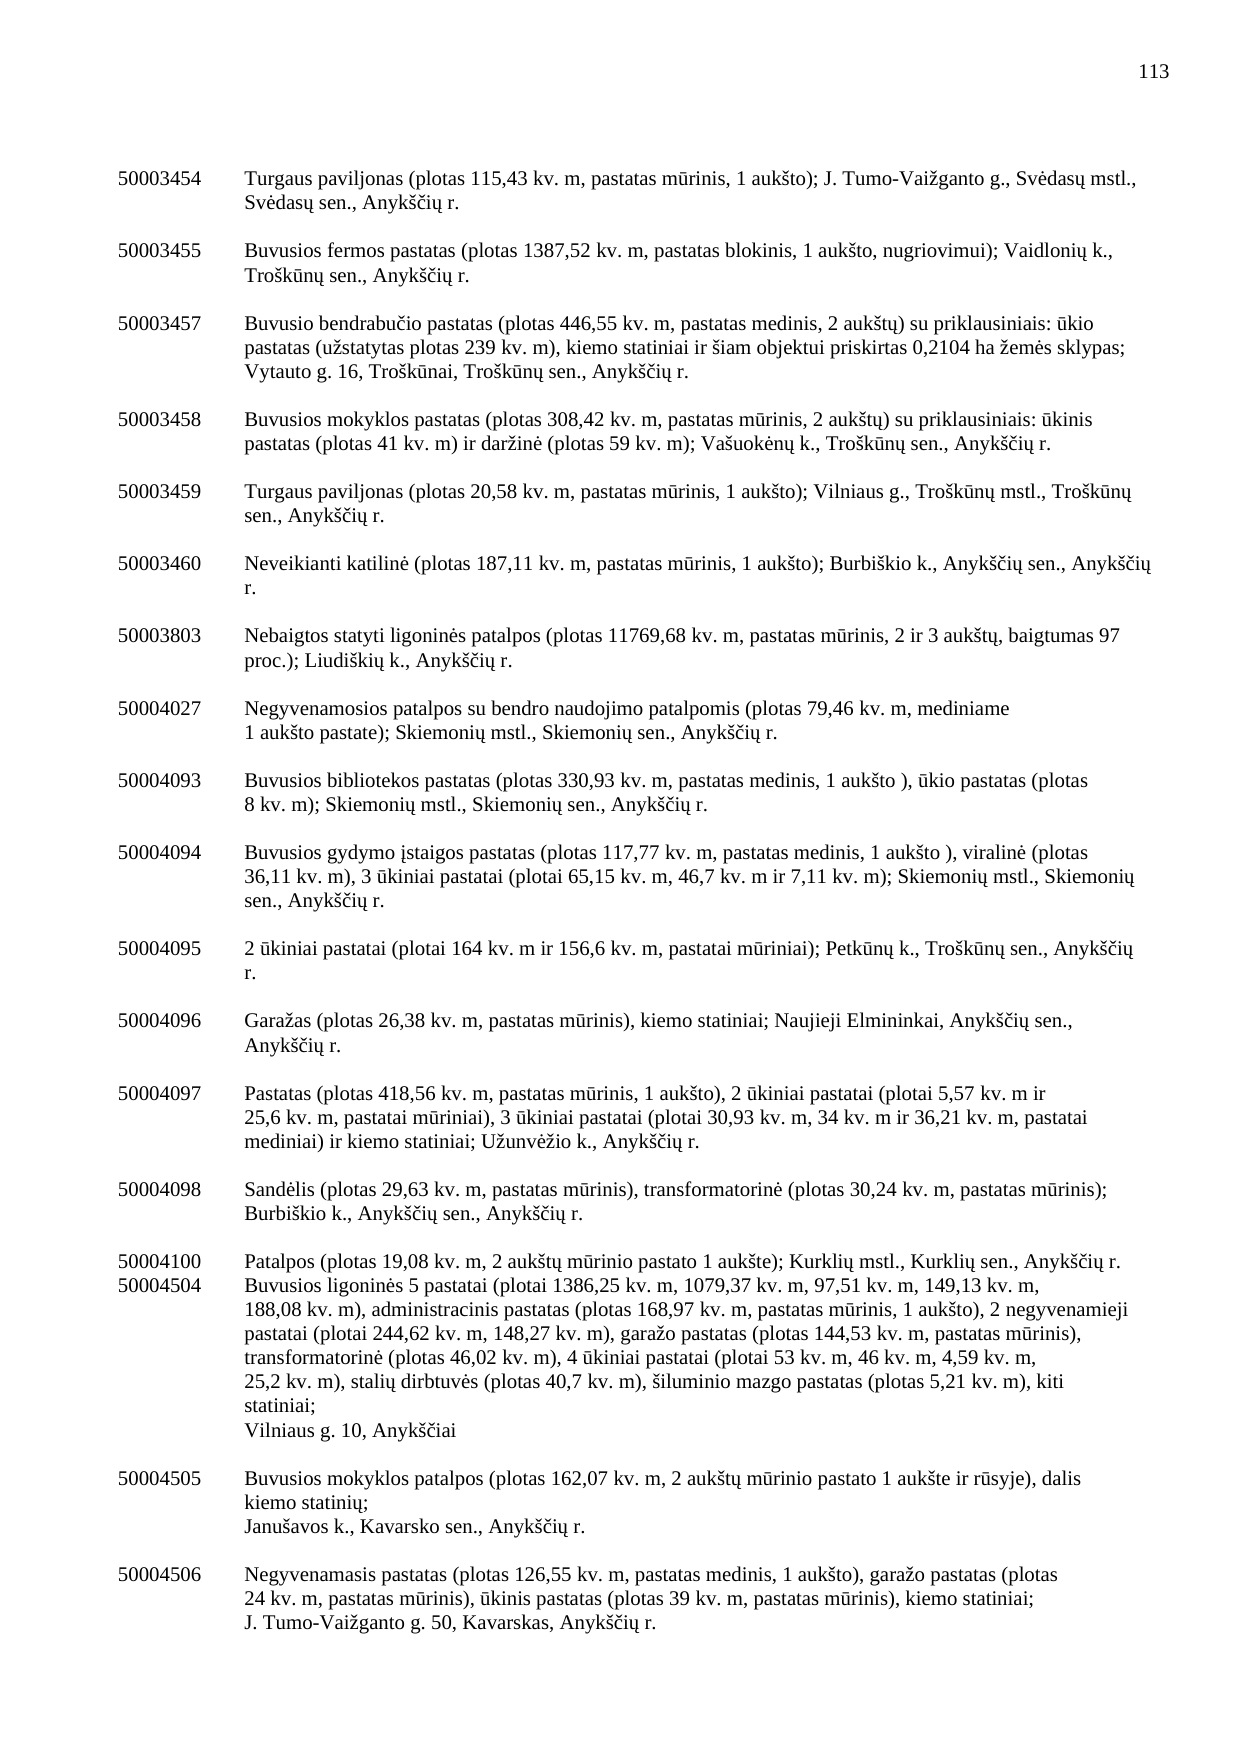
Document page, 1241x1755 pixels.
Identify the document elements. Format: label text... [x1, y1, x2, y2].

table_cell [1198, 287, 1207, 311]
table_cell [1198, 624, 1207, 672]
table_cell [1207, 768, 1240, 816]
table_cell [1193, 311, 1198, 383]
table_cell [1198, 696, 1207, 744]
table_cell [1148, 1466, 1163, 1538]
table_cell [1178, 311, 1192, 383]
table_cell [1163, 407, 1178, 455]
table_cell 50004504 [101, 1273, 233, 1442]
table_cell [101, 1634, 1198, 1658]
table_cell [1163, 696, 1178, 744]
table_cell [1193, 624, 1198, 672]
table_cell [1207, 118, 1240, 142]
table_cell [1207, 624, 1240, 672]
table_cell [1207, 287, 1240, 311]
table_cell [1198, 672, 1207, 696]
table_cell [1178, 1466, 1192, 1538]
table_cell [1207, 816, 1240, 840]
table_cell [1198, 1273, 1207, 1442]
table_cell [1148, 840, 1163, 912]
table_cell Buvusios ligoninės 5 pastatai (plotai 1386,25 kv. m, 1079,37 kv. m, 97,51 kv. m, 149,13 kv. m, 188,08 kv. m), administracinis pastatas (plotas 168,97 kv. m, pastatas mūrinis, 1 aukšto), 2 negyvenamieji pastatai (plotai 244,62 kv. m, 148,27 kv. m), garažo pastatas (plotas 144,53 kv. m, pastatas mūrinis), transformatorinė (plotas 46,02 kv. m), 4 ūkiniai pastatai (plotai 53 kv. m, 46 kv. m, 4,59 kv. m, 25,2 kv. m), stalių dirbtuvės (plotas 40,7 kv. m), šiluminio mazgo pastatas (plotas 5,21 kv. m), kiti statiniai; Vilniaus g. 10, Anykščiai [233, 1273, 1148, 1442]
table_cell [101, 214, 1198, 238]
table_cell [1207, 1562, 1240, 1634]
table_cell [1198, 214, 1207, 238]
table_cell [1198, 383, 1207, 407]
table_cell Nebaigtos statyti ligoninės patalpos (plotas 11769,68 kv. m, pastatas mūrinis, 2 ir 3 aukštų, baigtumas 97 proc.); Liudiškių k., Anykščių r. [233, 624, 1148, 672]
table_cell 50004094 [101, 840, 233, 912]
table_cell [1207, 1538, 1240, 1562]
table_cell [1178, 696, 1192, 744]
table_cell Buvusios mokyklos patalpos (plotas 162,07 kv. m, 2 aukštų mūrinio pastato 1 aukšte ir rūsyje), dalis kiemo statinių; Janušavos k., Kavarsko sen., Anykščių r. [233, 1466, 1148, 1538]
table_cell [1198, 1225, 1207, 1249]
table_cell [1163, 936, 1178, 984]
table_cell [1207, 672, 1240, 696]
table_cell Neveikianti katilinė (plotas 187,11 kv. m, pastatas mūrinis, 1 aukšto); Burbiškio k., Anykščių sen., Anykščių r. [233, 551, 1178, 599]
table_cell [101, 142, 1198, 166]
table_cell 50003458 [101, 407, 233, 455]
table_cell Buvusio bendrabučio pastatas (plotas 446,55 kv. m, pastatas medinis, 2 aukštų) su priklausiniais: ūkio pastatas (užstatytas plotas 239 kv. m), kiemo statiniai ir šiam objektui priskirtas 0,2104 ha žemės sklypas; Vytauto g. 16, Troškūnai, Troškūnų sen., Anykščių r. [233, 311, 1148, 383]
table_cell [101, 744, 1198, 768]
table_cell [1207, 1009, 1240, 1057]
table_cell [1198, 455, 1207, 479]
table_cell [1148, 624, 1163, 672]
table_cell [1193, 239, 1198, 287]
table_cell [1198, 407, 1207, 455]
table_cell [1207, 696, 1240, 744]
table_cell [1178, 1273, 1192, 1442]
table_cell [1163, 840, 1178, 912]
table_cell [1178, 551, 1192, 599]
table_cell [1207, 551, 1240, 599]
table_cell [1207, 455, 1240, 479]
table_cell [101, 912, 1198, 936]
table_cell [1178, 1562, 1192, 1634]
table_cell [1178, 624, 1192, 672]
table_cell [1148, 1562, 1163, 1634]
table_cell [101, 287, 1198, 311]
table_cell [1207, 214, 1240, 238]
table_cell Buvusios fermos pastatas (plotas 1387,52 kv. m, pastatas blokinis, 1 aukšto, nugriovimui); Vaidlonių k., Troškūnų sen., Anykščių r. [233, 239, 1148, 287]
table_cell 50004027 [101, 696, 233, 744]
table_cell [1178, 1009, 1192, 1057]
table_cell [1198, 1009, 1207, 1057]
table_cell [1148, 1273, 1163, 1442]
table_cell 50004097 [101, 1081, 233, 1153]
table_cell [1193, 840, 1198, 912]
table_cell [1198, 816, 1207, 840]
table_cell [1198, 551, 1207, 599]
table_cell Garažas (plotas 26,38 kv. m, pastatas mūrinis), kiemo statiniai; Naujieji Elmininkai, Anykščių sen., Anykščių r. [233, 1009, 1148, 1057]
table_cell [1178, 840, 1192, 912]
table_cell 50004093 [101, 768, 233, 816]
table_cell [1163, 624, 1178, 672]
table_cell [1198, 1153, 1207, 1177]
table_cell [1198, 1466, 1207, 1538]
table_cell [1193, 1249, 1198, 1273]
table_cell [1193, 1562, 1198, 1634]
table_cell 50004098 [101, 1177, 233, 1225]
table_cell [1207, 1057, 1240, 1081]
table_cell [1207, 1081, 1240, 1153]
table_cell [1163, 166, 1178, 214]
table_cell [101, 455, 1198, 479]
table_cell [1178, 239, 1192, 287]
table_cell [1163, 768, 1178, 816]
table_cell [1207, 1442, 1240, 1466]
table_cell 50004100 [101, 1249, 233, 1273]
table_cell [101, 1442, 1198, 1466]
table_cell [1207, 479, 1240, 527]
table_cell [1178, 166, 1192, 214]
table_cell [1193, 936, 1198, 984]
table_cell [1198, 1177, 1207, 1225]
table_cell [1207, 239, 1240, 287]
table_cell [1148, 1249, 1163, 1273]
table_cell [1207, 1634, 1240, 1658]
table_cell [1163, 1466, 1178, 1538]
table_cell [1193, 1273, 1198, 1442]
table_cell [101, 1153, 1198, 1177]
table_cell [1148, 936, 1163, 984]
table_cell Negyvenamosios patalpos su bendro naudojimo patalpomis (plotas 79,46 kv. m, mediniame 1 aukšto pastate); Skiemonių mstl., Skiemonių sen., Anykščių r. [233, 696, 1148, 744]
table_cell [1207, 311, 1240, 383]
table_cell 50003460 [101, 551, 233, 599]
table_cell Buvusios bibliotekos pastatas (plotas 330,93 kv. m, pastatas medinis, 1 aukšto ), ūkio pastatas (plotas 8 kv. m); Skiemonių mstl., Skiemonių sen., Anykščių r. [233, 768, 1148, 816]
table_cell [1207, 599, 1240, 623]
table_cell [1163, 1249, 1178, 1273]
table_cell [1178, 407, 1192, 455]
table_cell 50004506 [101, 1562, 233, 1634]
table_cell [1207, 840, 1240, 912]
table_cell [1207, 1273, 1240, 1442]
table_cell [1163, 1273, 1178, 1442]
table_cell 50003803 [101, 624, 233, 672]
table_cell [1207, 1177, 1240, 1225]
table_cell Turgaus paviljonas (plotas 115,43 kv. m, pastatas mūrinis, 1 aukšto); J. Tumo-Vaižganto g., Svėdasų mstl., Svėdasų sen., Anykščių r. [233, 166, 1148, 214]
table_cell [1198, 912, 1207, 936]
table_cell [1193, 551, 1198, 599]
table_cell [1198, 744, 1207, 768]
table_cell [1207, 1153, 1240, 1177]
table_cell Negyvenamasis pastatas (plotas 126,55 kv. m, pastatas medinis, 1 aukšto), garažo pastatas (plotas 24 kv. m, pastatas mūrinis), ūkinis pastatas (plotas 39 kv. m, pastatas mūrinis), kiemo statiniai; J. Tumo-Vaižganto g. 50, Kavarskas, Anykščių r. [233, 1562, 1148, 1634]
table_cell [1207, 527, 1240, 551]
table_cell [1178, 1249, 1192, 1273]
table_cell [1148, 239, 1163, 287]
table_cell [1148, 1177, 1163, 1225]
table_cell [1178, 1081, 1192, 1153]
table_cell [1198, 1249, 1207, 1273]
table_cell [1178, 1177, 1192, 1225]
table_cell [1163, 239, 1178, 287]
table_cell [1198, 936, 1207, 984]
table_cell [1163, 1081, 1178, 1153]
table_cell Pastatas (plotas 418,56 kv. m, pastatas mūrinis, 1 aukšto), 2 ūkiniai pastatai (plotai 5,57 kv. m ir 25,6 kv. m, pastatai mūriniai), 3 ūkiniai pastatai (plotai 30,93 kv. m, 34 kv. m ir 36,21 kv. m, pastatai mediniai) ir kiemo statiniai; Užunvėžio k., Anykščių r. [233, 1081, 1148, 1153]
table_cell [101, 118, 1198, 142]
table_cell [1163, 1562, 1178, 1634]
table_cell [1198, 166, 1207, 214]
table_cell [1198, 840, 1207, 912]
table_cell [1148, 166, 1163, 214]
table_cell [101, 1057, 1198, 1081]
table_cell [1207, 1225, 1240, 1249]
table_cell [1207, 166, 1240, 214]
table_cell [101, 383, 1198, 407]
table_cell [1178, 479, 1192, 527]
table_cell [1148, 1081, 1163, 1153]
table_cell [1198, 479, 1207, 527]
table_cell [1198, 118, 1207, 142]
table_cell [1193, 166, 1198, 214]
table_cell [1193, 768, 1198, 816]
table_cell [1207, 936, 1240, 984]
table_cell [1148, 696, 1163, 744]
table_cell [1207, 984, 1240, 1008]
table_cell [1198, 239, 1207, 287]
table_cell [1163, 311, 1178, 383]
table_cell [1163, 479, 1178, 527]
table_cell Patalpos (plotas 19,08 kv. m, 2 aukštų mūrinio pastato 1 aukšte); Kurklių mstl., Kurklių sen., Anykščių r. [233, 1249, 1148, 1273]
table_cell 50004096 [101, 1009, 233, 1057]
table_cell [1148, 479, 1163, 527]
table_cell [1198, 1081, 1207, 1153]
table_cell [1178, 936, 1192, 984]
table_cell Buvusios gydymo įstaigos pastatas (plotas 117,77 kv. m, pastatas medinis, 1 aukšto ), viralinė (plotas 36,11 kv. m), 3 ūkiniai pastatai (plotai 65,15 kv. m, 46,7 kv. m ir 7,11 kv. m); Skiemonių mstl., Skiemonių sen., Anykščių r. [233, 840, 1148, 912]
table_cell [1207, 744, 1240, 768]
table_cell [1198, 599, 1207, 623]
table_cell 50003459 [101, 479, 233, 527]
table_cell [1148, 1009, 1163, 1057]
table_cell [1193, 479, 1198, 527]
table_cell [1193, 1009, 1198, 1057]
table_cell [101, 984, 1198, 1008]
table_cell [1207, 142, 1240, 166]
table_cell [1198, 1057, 1207, 1081]
table_cell [1198, 1634, 1207, 1658]
table_cell [1148, 768, 1163, 816]
table_cell 50003455 [101, 239, 233, 287]
table_cell [1193, 1177, 1198, 1225]
table_cell [1198, 768, 1207, 816]
table_cell 50004505 [101, 1466, 233, 1538]
table_cell [1193, 407, 1198, 455]
table_cell Sandėlis (plotas 29,63 kv. m, pastatas mūrinis), transformatorinė (plotas 30,24 kv. m, pastatas mūrinis); Burbiškio k., Anykščių sen., Anykščių r. [233, 1177, 1148, 1225]
table_cell [1198, 1538, 1207, 1562]
table_cell [1198, 1562, 1207, 1634]
table_cell [1148, 407, 1163, 455]
table_cell [1193, 1081, 1198, 1153]
table_cell [1207, 1249, 1240, 1273]
table_cell [1163, 1009, 1178, 1057]
table_cell Buvusios mokyklos pastatas (plotas 308,42 kv. m, pastatas mūrinis, 2 aukštų) su priklausiniais: ūkinis pastatas (plotas 41 kv. m) ir daržinė (plotas 59 kv. m); Vašuokėnų k., Troškūnų sen., Anykščių r. [233, 407, 1148, 455]
table_cell [1198, 1442, 1207, 1466]
table_cell [1207, 383, 1240, 407]
table_cell [1163, 1177, 1178, 1225]
table_cell [101, 672, 1198, 696]
table_cell Turgaus paviljonas (plotas 20,58 kv. m, pastatas mūrinis, 1 aukšto); Vilniaus g., Troškūnų mstl., Troškūnų sen., Anykščių r. [233, 479, 1148, 527]
table_cell 50003457 [101, 311, 233, 383]
table_cell [1193, 1466, 1198, 1538]
table_cell [101, 816, 1198, 840]
table_cell [101, 1225, 1198, 1249]
table_cell [101, 527, 1198, 551]
table_cell [1207, 912, 1240, 936]
table_cell [1207, 407, 1240, 455]
table_cell [1198, 311, 1207, 383]
table_cell 2 ūkiniai pastatai (plotai 164 kv. m ir 156,6 kv. m, pastatai mūriniai); Petkūnų k., Troškūnų sen., Anykščių r. [233, 936, 1148, 984]
table_cell [101, 599, 1198, 623]
table_cell 50004095 [101, 936, 233, 984]
table_cell [1198, 984, 1207, 1008]
table_cell [1193, 696, 1198, 744]
table_cell [1198, 527, 1207, 551]
table_cell [1148, 311, 1163, 383]
table_cell [1198, 142, 1207, 166]
table_cell [1178, 768, 1192, 816]
table_cell [101, 1538, 1198, 1562]
table_cell [1207, 1466, 1240, 1538]
table_cell 50003454 [101, 166, 233, 214]
